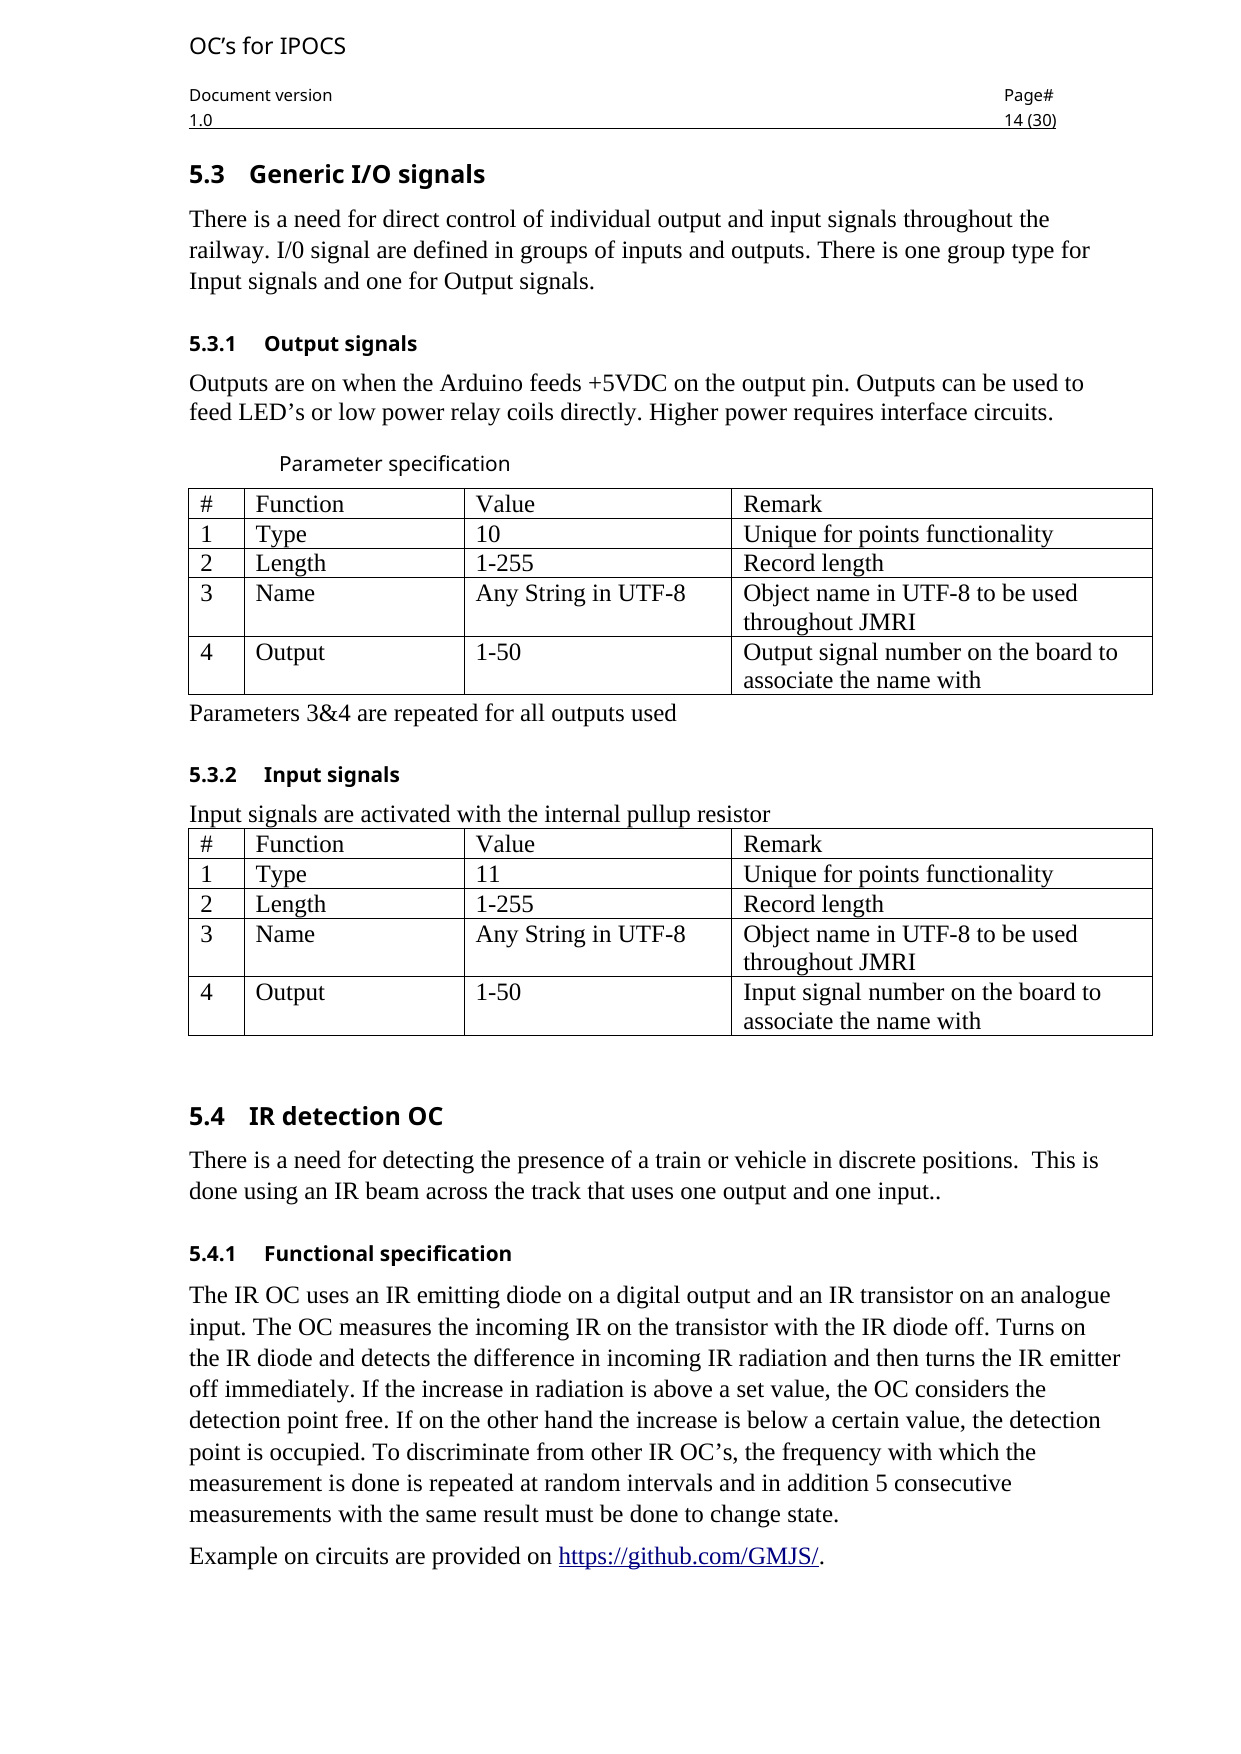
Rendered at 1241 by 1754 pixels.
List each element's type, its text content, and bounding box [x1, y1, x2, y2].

text There is a need for detecting the presence of a train or vehicle in discrete positions. This is done using an IR beam across the track that uses one output and one input.. [189, 1143, 1122, 1205]
table_header # [189, 489, 244, 518]
table_cell 3 [189, 919, 244, 976]
table_cell 3 [189, 578, 244, 636]
table_cell 2 [189, 549, 244, 577]
table_cell Record length [732, 549, 1152, 577]
table_cell Record length [732, 889, 1152, 918]
table_cell Object name in UTF-8 to be used throughout JMRI [732, 578, 1152, 636]
text Parameters 3&4 are repeated for all outputs used [189, 695, 1122, 727]
table_cell 1 [189, 859, 244, 888]
table_cell 1-255 [465, 889, 731, 918]
table_cell Any String in UTF-8 [465, 578, 731, 636]
table_header Remark [732, 489, 1152, 518]
text Outputs are on when the Arduino feeds +5VDC on the output pin. Outputs can be used to feed LED’s or low power relay coils directly. Higher power requires interface circuits. [189, 368, 1122, 425]
subtitle Generic I/O signals [189, 157, 1122, 191]
table_cell Length [245, 549, 464, 577]
table_cell 10 [465, 519, 731, 547]
table_header Function [245, 829, 464, 858]
table_cell Output [245, 977, 464, 1035]
table_cell Input signal number on the board to associate the name with [732, 977, 1152, 1035]
text The IR OC uses an IR emitting diode on a digital output and an IR transistor on an analogue input. The OC measures the incoming IR on the transistor with the IR diode off. Turns on the IR diode and detects the difference in incoming IR radiation and then turns the IR emitter off immediately. If the increase in radiation is above a set value, the OC considers the detection point free. If on the other hand the increase is below a certain value, the detection point is occupied. To discriminate from other IR OC’s, the frequency with which the measurement is done is repeated at random intervals and in addition 5 consecutive measurements with the same result must be done to change state. [189, 1278, 1122, 1528]
table_cell 1-255 [465, 549, 731, 577]
table_cell Object name in UTF-8 to be used throughout JMRI [732, 919, 1152, 976]
table_cell Unique for points functionality [732, 859, 1152, 888]
table_header Value [465, 489, 731, 518]
table_header Remark [732, 829, 1152, 858]
table_cell 2 [189, 889, 244, 918]
table_cell Name [245, 578, 464, 636]
subtitle Parameter specification [279, 446, 1122, 477]
table_cell Output signal number on the board to associate the name with [732, 637, 1152, 694]
table_cell 1-50 [465, 637, 731, 694]
text There is a need for direct control of individual output and input signals throughout the railway. I/0 signal are defined in groups of inputs and outputs. There is one group type for Input signals and one for Output signals. [189, 201, 1122, 295]
table_cell Type [245, 859, 464, 888]
table_cell Type [245, 519, 464, 547]
table_cell 11 [465, 859, 731, 888]
table_cell Any String in UTF-8 [465, 919, 731, 976]
table_cell Output [245, 637, 464, 694]
table_header Value [465, 829, 731, 858]
table_cell 4 [189, 977, 244, 1035]
text Input signals are activated with the internal pullup resistor [189, 799, 1122, 828]
table_cell 4 [189, 637, 244, 694]
table_cell Unique for points functionality [732, 519, 1152, 547]
subtitle IR detection OC [189, 1098, 1122, 1132]
subtitle Output signals [189, 326, 1122, 357]
table_header Function [245, 489, 464, 518]
subtitle Functional specification [189, 1236, 1122, 1268]
table_header # [189, 829, 244, 858]
text Example on circuits are provided on https://github.com/GMJS/. [189, 1538, 1122, 1570]
subtitle Input signals [189, 758, 1122, 789]
table_cell Name [245, 919, 464, 976]
table_cell 1 [189, 519, 244, 547]
table_cell Length [245, 889, 464, 918]
table_cell 1-50 [465, 977, 731, 1035]
